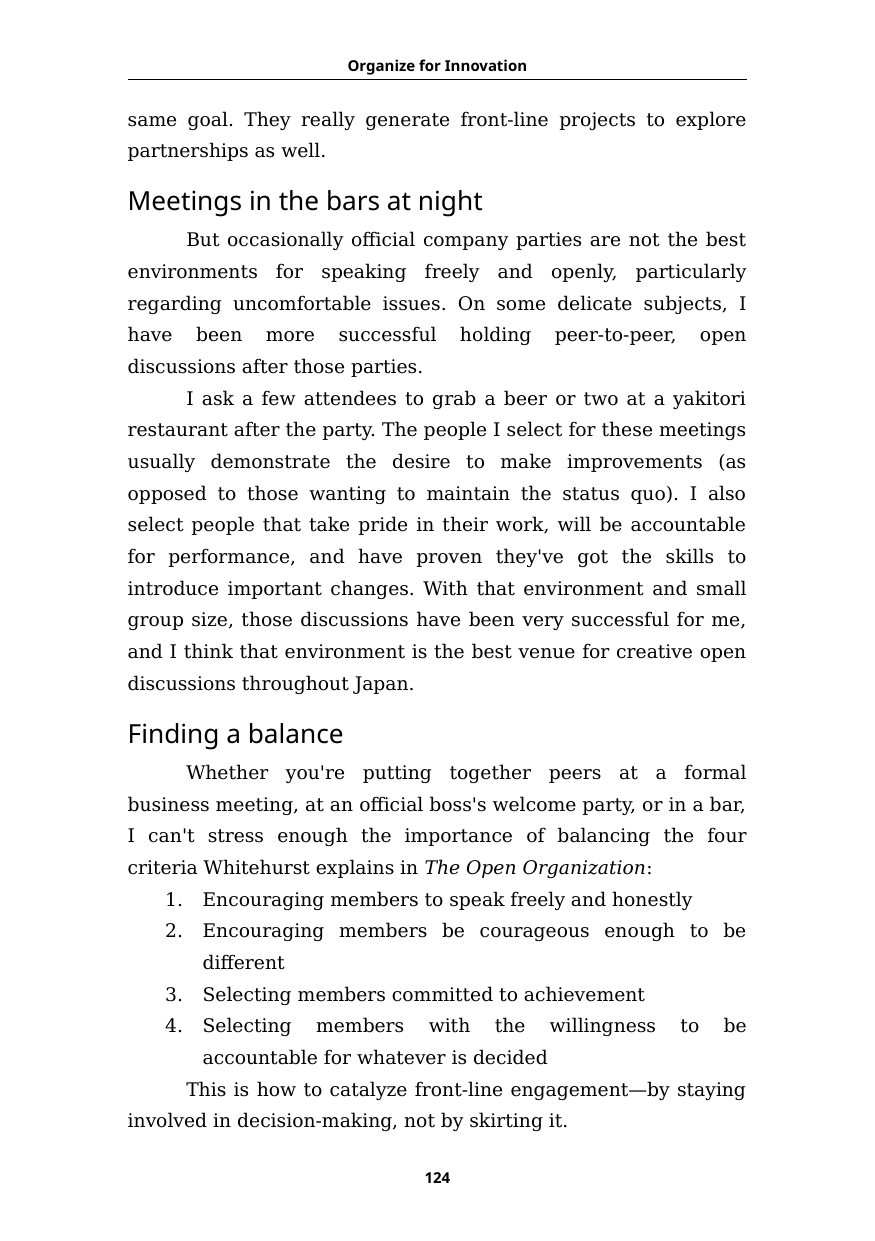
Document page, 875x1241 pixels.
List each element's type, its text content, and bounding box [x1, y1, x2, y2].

text But occasionally official company parties are not the best environments for speaking freely and openly, particularly regarding uncomfortable issues. On some delicate subjects, I have been more successful holding peer-to-peer, open discussions after those parties. [127, 229, 747, 378]
list Selecting members committed to achievement [165, 983, 747, 1005]
list Encouraging members be courageous enough to be different [165, 920, 747, 974]
list Selecting members with the willingness to be accountable for whatever is decided [165, 1015, 747, 1069]
subtitle Meetings in the bars at night [127, 187, 747, 217]
text This is how to catalyze front-line engagement—by staying involved in decision-making, not by skirting it. [127, 1078, 747, 1132]
subtitle Finding a balance [127, 719, 747, 749]
text same goal. They really generate front-line projects to explore partnerships as well. [127, 109, 747, 162]
text Whether you're putting together peers at a formal business meeting, at an official boss's welcome party, or in a bar, I can't stress enough the importance of balancing the four criteria Whitehurst explains in The Open Organization: [127, 762, 747, 879]
list Encouraging members to speak freely and honestly [165, 888, 747, 910]
text I ask a few attendees to grab a beer or two at a yakitori restaurant after the party. The people I select for these meetings usually demonstrate the desire to make improvements (as opposed to those wanting to maintain the status quo). I also select people that take pride in their work, will be accountable for performance, and have proven they've got the skills to introduce important changes. With that environment and small group size, those discussions have been very successful for me, and I think that environment is the best venue for creative open discussions throughout Japan. [127, 388, 747, 695]
